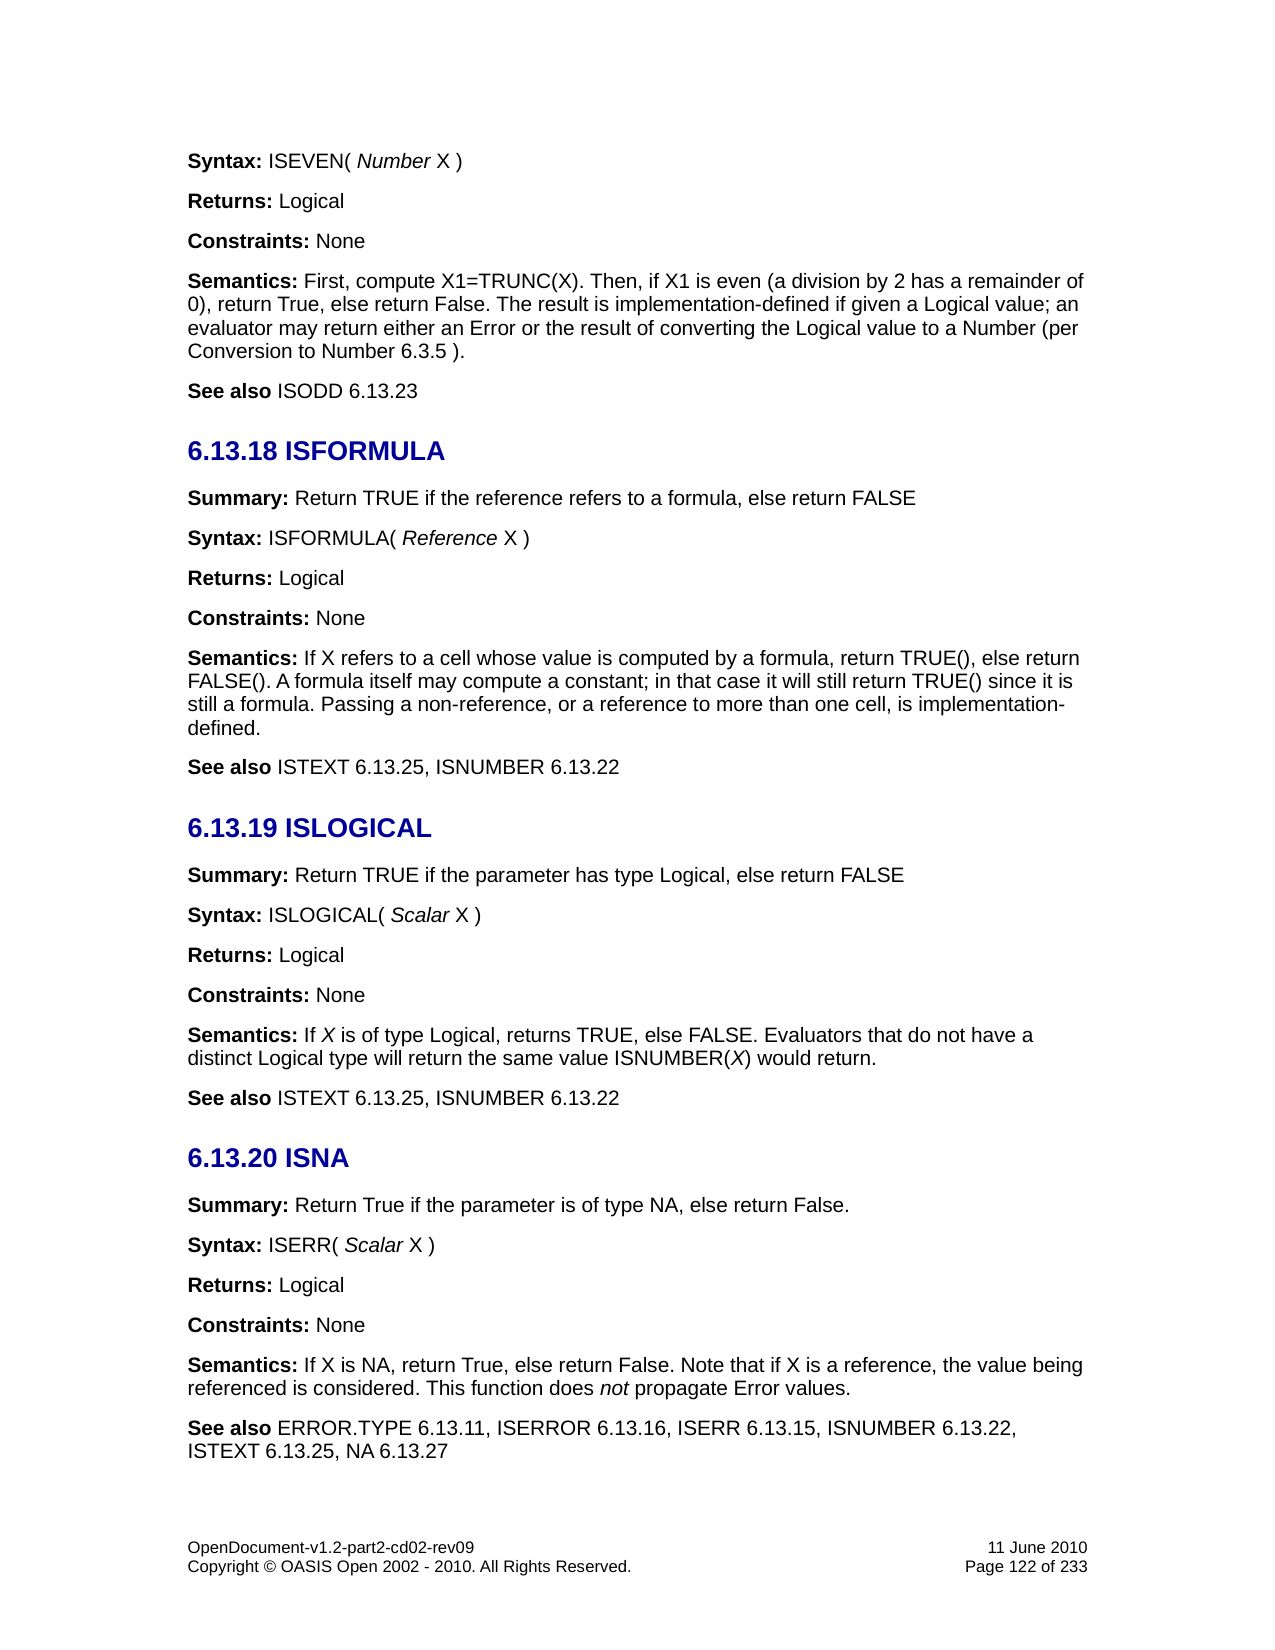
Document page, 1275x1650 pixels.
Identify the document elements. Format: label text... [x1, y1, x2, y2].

text See also ISODD 6.13.23 [187, 379, 1088, 402]
text Returns: Logical [187, 567, 1088, 590]
text Constraints: None [187, 230, 1088, 253]
text Returns: Logical [187, 190, 1088, 213]
text Summary: Return True if the parameter is of type NA, else return False. [187, 1194, 1088, 1217]
text Syntax: ISEVEN( Number X ) [187, 150, 1088, 173]
text Semantics: If X is of type Logical, returns TRUE, else FALSE. Evaluators that do not have a distinct Logical type will return the same value ISNUMBER(X) would return. [187, 1023, 1088, 1070]
text Syntax: ISLOGICAL( Scalar X ) [187, 903, 1088, 927]
subtitle ISNA [187, 1143, 1088, 1173]
text Constraints: None [187, 983, 1088, 1007]
text Syntax: ISFORMULA( Reference X ) [187, 527, 1088, 550]
text Syntax: ISERR( Scalar X ) [187, 1234, 1088, 1257]
text Semantics: If X is NA, return True, else return False. Note that if X is a reference, the value being referenced is considered. This function does not propagate Error values. [187, 1353, 1088, 1400]
text Summary: Return TRUE if the parameter has type Logical, else return FALSE [187, 864, 1088, 887]
subtitle ISFORMULA [187, 436, 1088, 466]
text Summary: Return TRUE if the reference refers to a formula, else return FALSE [187, 487, 1088, 510]
text Constraints: None [187, 1314, 1088, 1337]
text Semantics: If X refers to a cell whose value is computed by a formula, return TRUE(), else return FALSE(). A formula itself may compute a constant; in that case it will still return TRUE() since it is still a formula. Passing a non-reference, or a reference to more than one cell, is implementation-defined. [187, 646, 1088, 739]
text See also ISTEXT 6.13.25, ISNUMBER 6.13.22 [187, 1086, 1088, 1109]
text Constraints: None [187, 607, 1088, 630]
text Semantics: First, compute X1=TRUNC(X). Then, if X1 is even (a division by 2 has a remainder of 0), return True, else return False. The result is implementation-defined if given a Logical value; an evaluator may return either an Error or the result of converting the Logical value to a Number (per Conversion to Number 6.3.5 ). [187, 270, 1088, 363]
text Returns: Logical [187, 943, 1088, 967]
text Returns: Logical [187, 1274, 1088, 1297]
text See also ISTEXT 6.13.25, ISNUMBER 6.13.22 [187, 756, 1088, 779]
text See also ERROR.TYPE 6.13.11, ISERROR 6.13.16, ISERR 6.13.15, ISNUMBER 6.13.22, ISTEXT 6.13.25, NA 6.13.27 [187, 1417, 1088, 1463]
subtitle ISLOGICAL [187, 813, 1088, 843]
